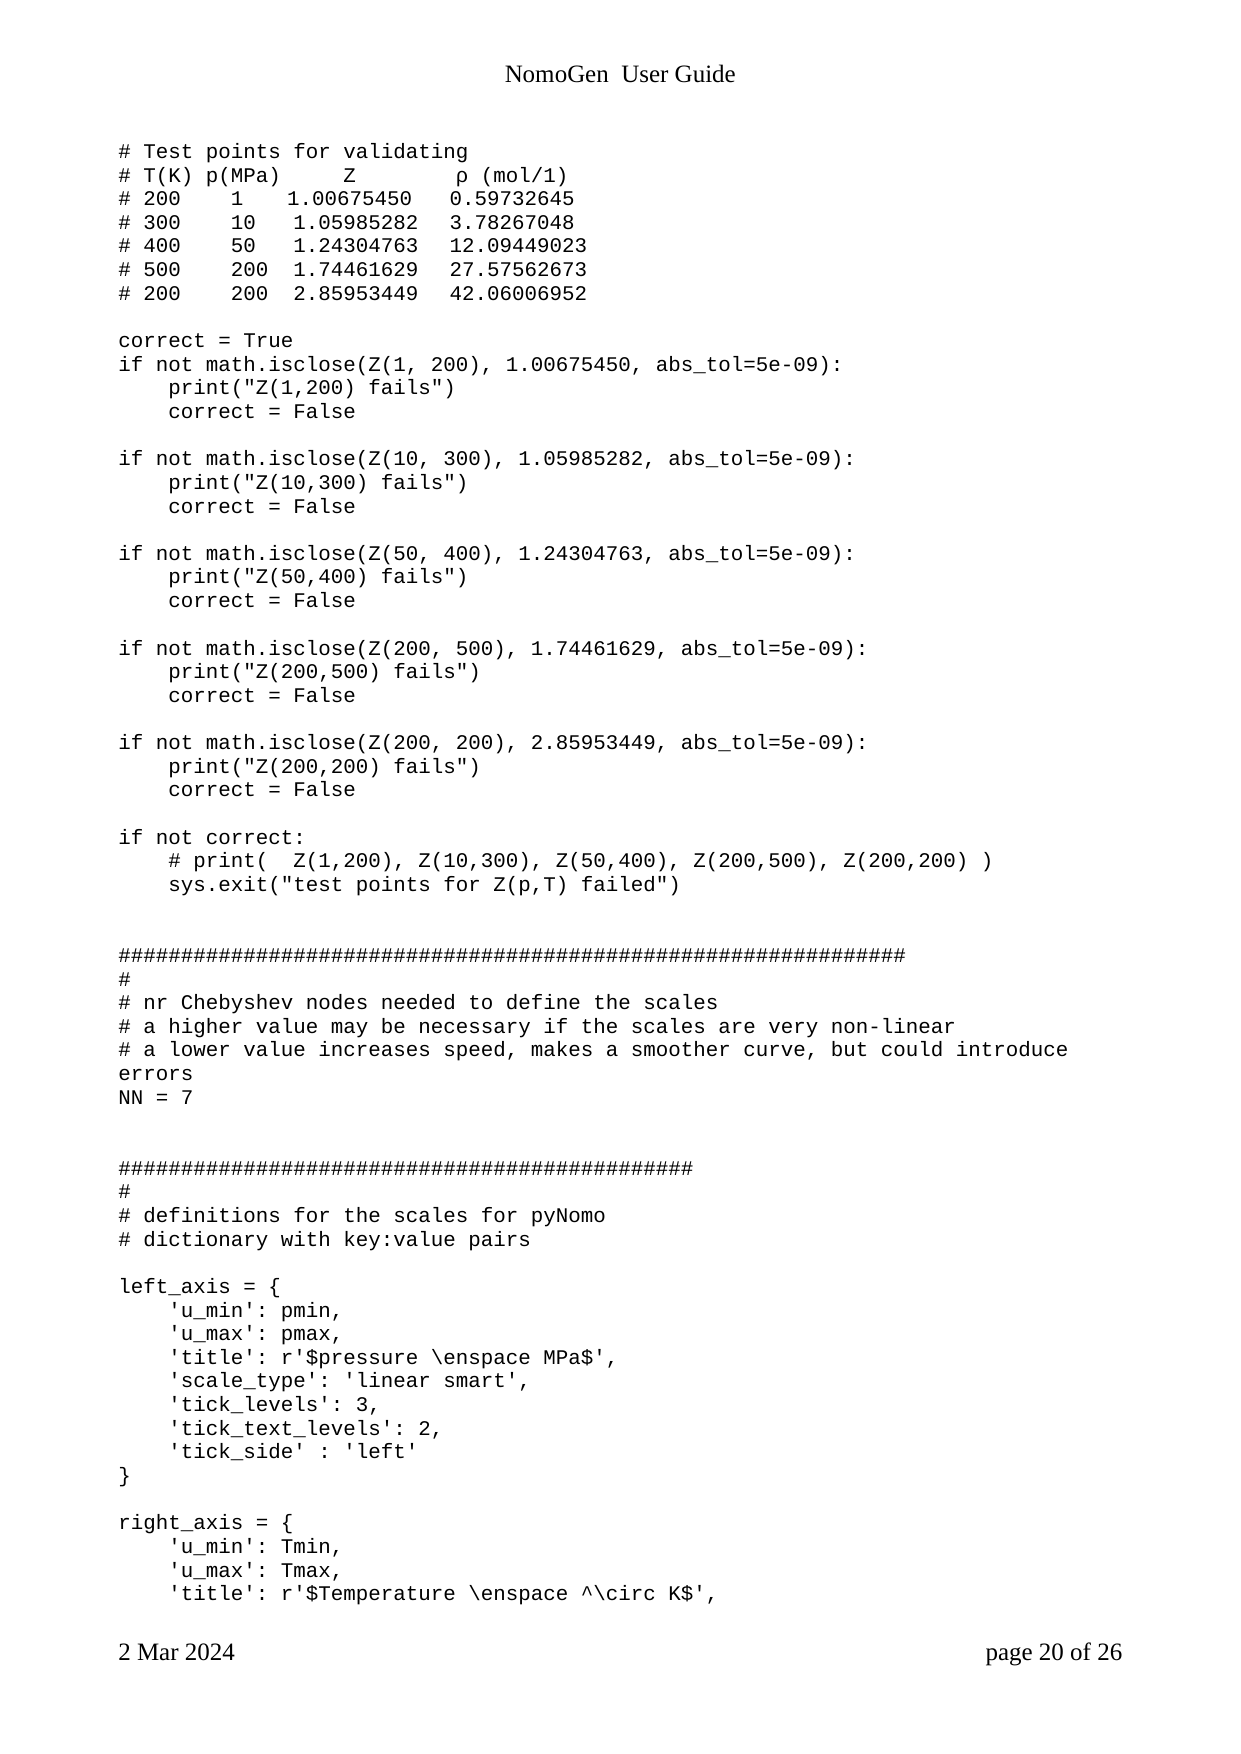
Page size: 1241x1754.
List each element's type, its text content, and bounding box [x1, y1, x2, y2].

text 'tick_text_levels': 2, [118, 1418, 1122, 1441]
text print("Z(10,300) fails") [118, 472, 1122, 496]
text 'title': r'$Temperature \enspace ^\circ K$', [118, 1583, 1122, 1607]
text # [118, 968, 1122, 992]
text # 200 1 1.00675450 0.59732645 [118, 188, 1122, 212]
text } [118, 1465, 1122, 1489]
text print("Z(200,500) fails") [118, 661, 1122, 685]
text left_axis = { [118, 1276, 1122, 1299]
text # print( Z(1,200), Z(10,300), Z(50,400), Z(200,500), Z(200,200) ) [118, 850, 1122, 874]
text # a lower value increases speed, makes a smoother curve, but could introduce errors [118, 1039, 1122, 1087]
text ############################################################### [118, 945, 1122, 968]
text # dictionary with key:value pairs [118, 1229, 1122, 1252]
text # a higher value may be necessary if the scales are very non-linear [118, 1016, 1122, 1039]
text print("Z(1,200) fails") [118, 377, 1122, 401]
text correct = False [118, 685, 1122, 708]
text correct = False [118, 590, 1122, 614]
text # 500 200 1.74461629 27.57562673 [118, 259, 1122, 283]
text 'tick_side' : 'left' [118, 1441, 1122, 1465]
text if not math.isclose(Z(200, 500), 1.74461629, abs_tol=5e-09): [118, 637, 1122, 661]
text print("Z(50,400) fails") [118, 567, 1122, 590]
text sys.exit("test points for Z(p,T) failed") [118, 874, 1122, 898]
text # 300 10 1.05985282 3.78267048 [118, 212, 1122, 236]
text ############################################## [118, 1158, 1122, 1181]
text 'u_max': Tmax, [118, 1560, 1122, 1583]
text correct = False [118, 401, 1122, 425]
text # T(K) p(MPa) Z ρ (mol/1) [118, 164, 1122, 188]
text # 400 50 1.24304763 12.09449023 [118, 236, 1122, 259]
text correct = False [118, 496, 1122, 519]
text 'u_min': pmin, [118, 1299, 1122, 1323]
text 'u_min': Tmin, [118, 1536, 1122, 1560]
text # definitions for the scales for pyNomo [118, 1205, 1122, 1229]
text # [118, 1181, 1122, 1205]
text 'title': r'$pressure \enspace MPa$', [118, 1347, 1122, 1371]
text correct = True [118, 330, 1122, 354]
text 'tick_levels': 3, [118, 1394, 1122, 1418]
text # Test points for validating [118, 141, 1122, 164]
text if not math.isclose(Z(1, 200), 1.00675450, abs_tol=5e-09): [118, 354, 1122, 377]
text 'u_max': pmax, [118, 1323, 1122, 1347]
text 'scale_type': 'linear smart', [118, 1371, 1122, 1394]
text if not math.isclose(Z(10, 300), 1.05985282, abs_tol=5e-09): [118, 448, 1122, 472]
text if not math.isclose(Z(50, 400), 1.24304763, abs_tol=5e-09): [118, 543, 1122, 567]
text print("Z(200,200) fails") [118, 756, 1122, 779]
text correct = False [118, 779, 1122, 803]
text right_axis = { [118, 1512, 1122, 1536]
text # nr Chebyshev nodes needed to define the scales [118, 992, 1122, 1016]
text if not correct: [118, 827, 1122, 850]
text NN = 7 [118, 1087, 1122, 1110]
text # 200 200 2.85953449 42.06006952 [118, 283, 1122, 306]
text if not math.isclose(Z(200, 200), 2.85953449, abs_tol=5e-09): [118, 732, 1122, 756]
